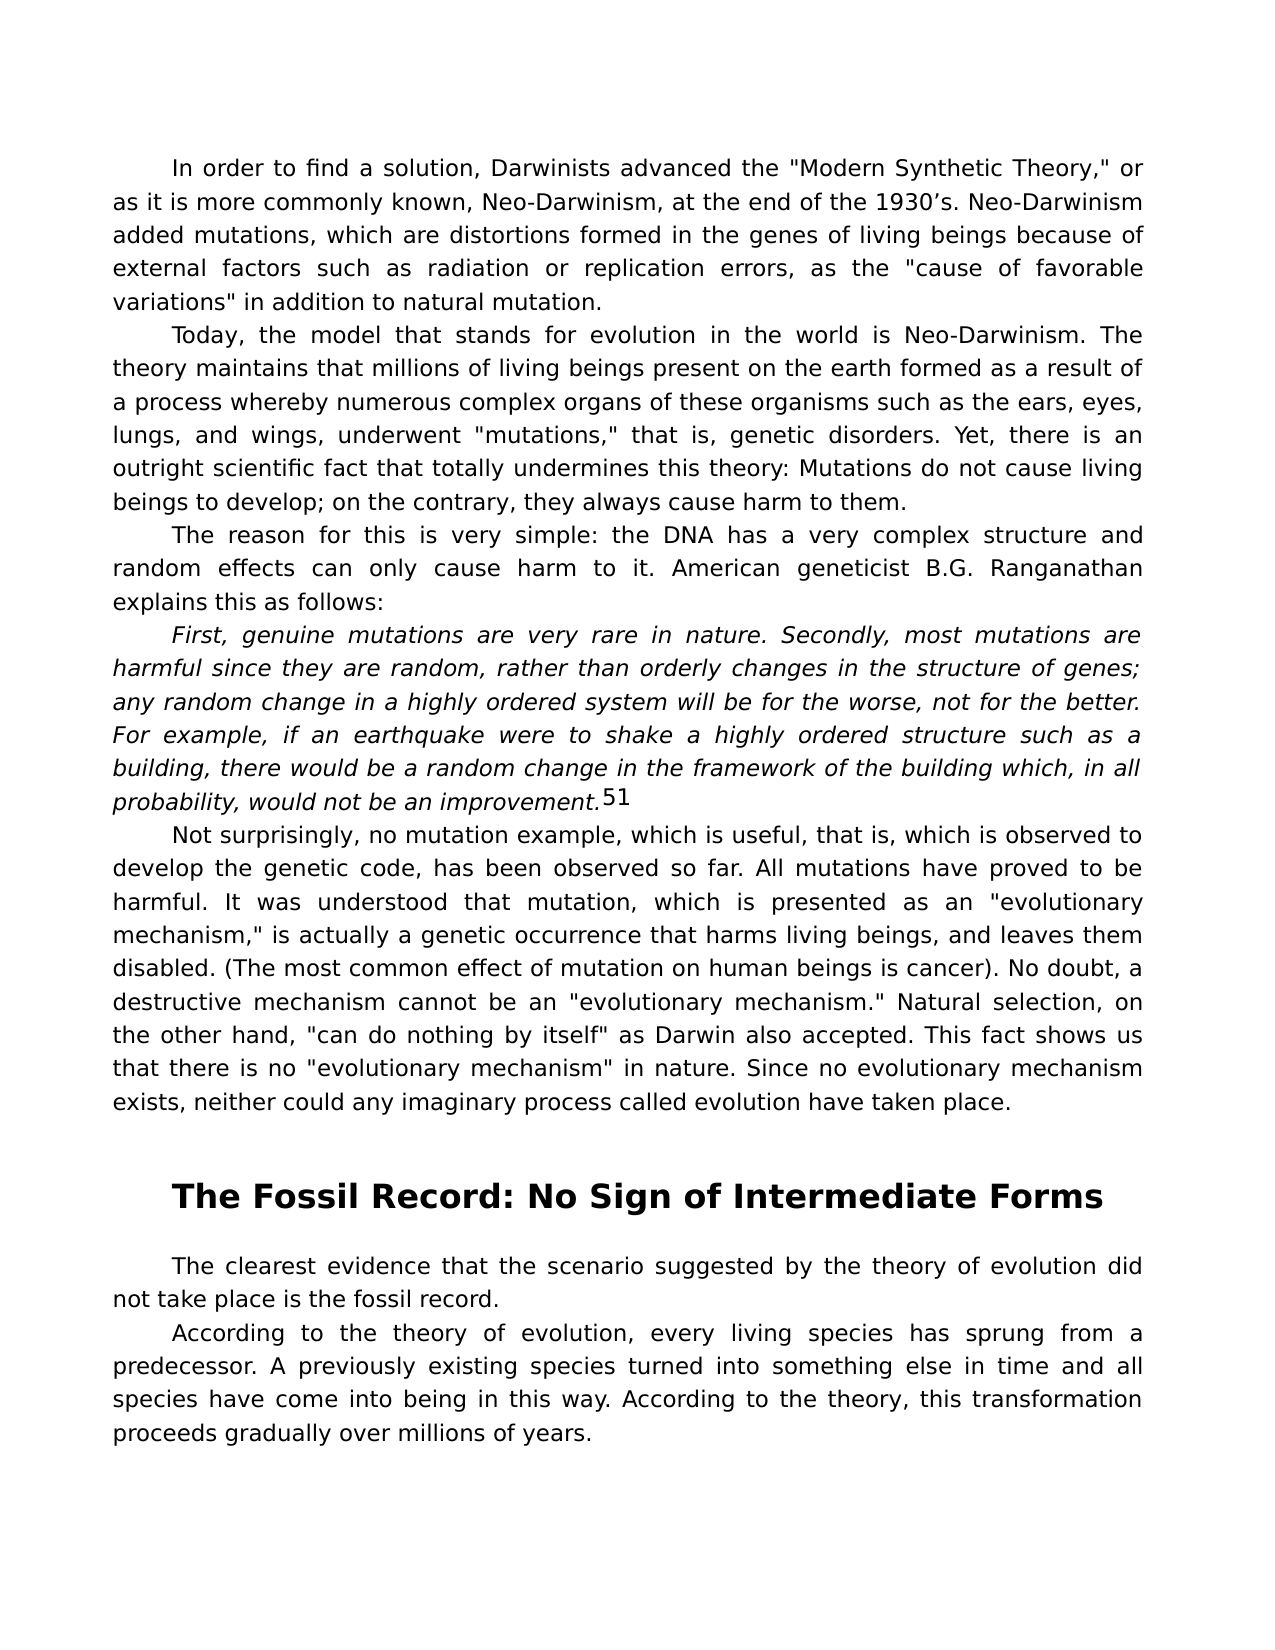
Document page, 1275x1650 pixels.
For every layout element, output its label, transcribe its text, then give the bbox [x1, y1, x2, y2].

text The clearest evidence that the scenario suggested by the theory of evolution did not take place is the fossil record. [112, 1248, 1145, 1314]
text First, genuine mutations are very rare in nature. Secondly, most mutations are harmful since they are random, rather than orderly changes in the structure of genes; any random change in a highly ordered system will be for the worse, not for the better. For example, if an earthquake were to shake a highly ordered structure such as a building, there would be a random change in the framework of the building which, in all probability, would not be an improvement.51 [112, 617, 1145, 817]
text According to the theory of evolution, every living species has sprung from a predecessor. A previously existing species turned into something else in time and all species have come into being in this way. According to the theory, this transformation proceeds gradually over millions of years. [112, 1314, 1145, 1448]
text In order to find a solution, Darwinists advanced the "Modern Synthetic Theory," or as it is more commonly known, Neo-Darwinism, at the end of the 1930’s. Neo-Darwinism added mutations, which are distortions formed in the genes of living beings because of external factors such as radiation or replication errors, as the "cause of favorable variations" in addition to natural mutation. [112, 150, 1145, 317]
text The reason for this is very simple: the DNA has a very complex structure and random effects can only cause harm to it. American geneticist B.G. Ranganathan explains this as follows: [112, 517, 1145, 617]
text The Fossil Record: No Sign of Intermediate Forms [112, 1183, 1145, 1214]
text Not surprisingly, no mutation example, which is useful, that is, which is observed to develop the genetic code, has been observed so far. All mutations have proved to be harmful. It was understood that mutation, which is presented as an "evolutionary mechanism," is actually a genetic occurrence that harms living beings, and leaves them disabled. (The most common effect of mutation on human beings is cancer). No doubt, a destructive mechanism cannot be an "evolutionary mechanism." Natural selection, on the other hand, "can do nothing by itself" as Darwin also accepted. This fact shows us that there is no "evolutionary mechanism" in nature. Since no evolutionary mechanism exists, neither could any imaginary process called evolution have taken place. [112, 817, 1145, 1117]
text Today, the model that stands for evolution in the world is Neo-Darwinism. The theory maintains that millions of living beings present on the earth formed as a result of a process whereby numerous complex organs of these organisms such as the ears, eyes, lungs, and wings, underwent "mutations," that is, genetic disorders. Yet, there is an outright scientific fact that totally undermines this theory: Mutations do not cause living beings to develop; on the contrary, they always cause harm to them. [112, 317, 1145, 517]
